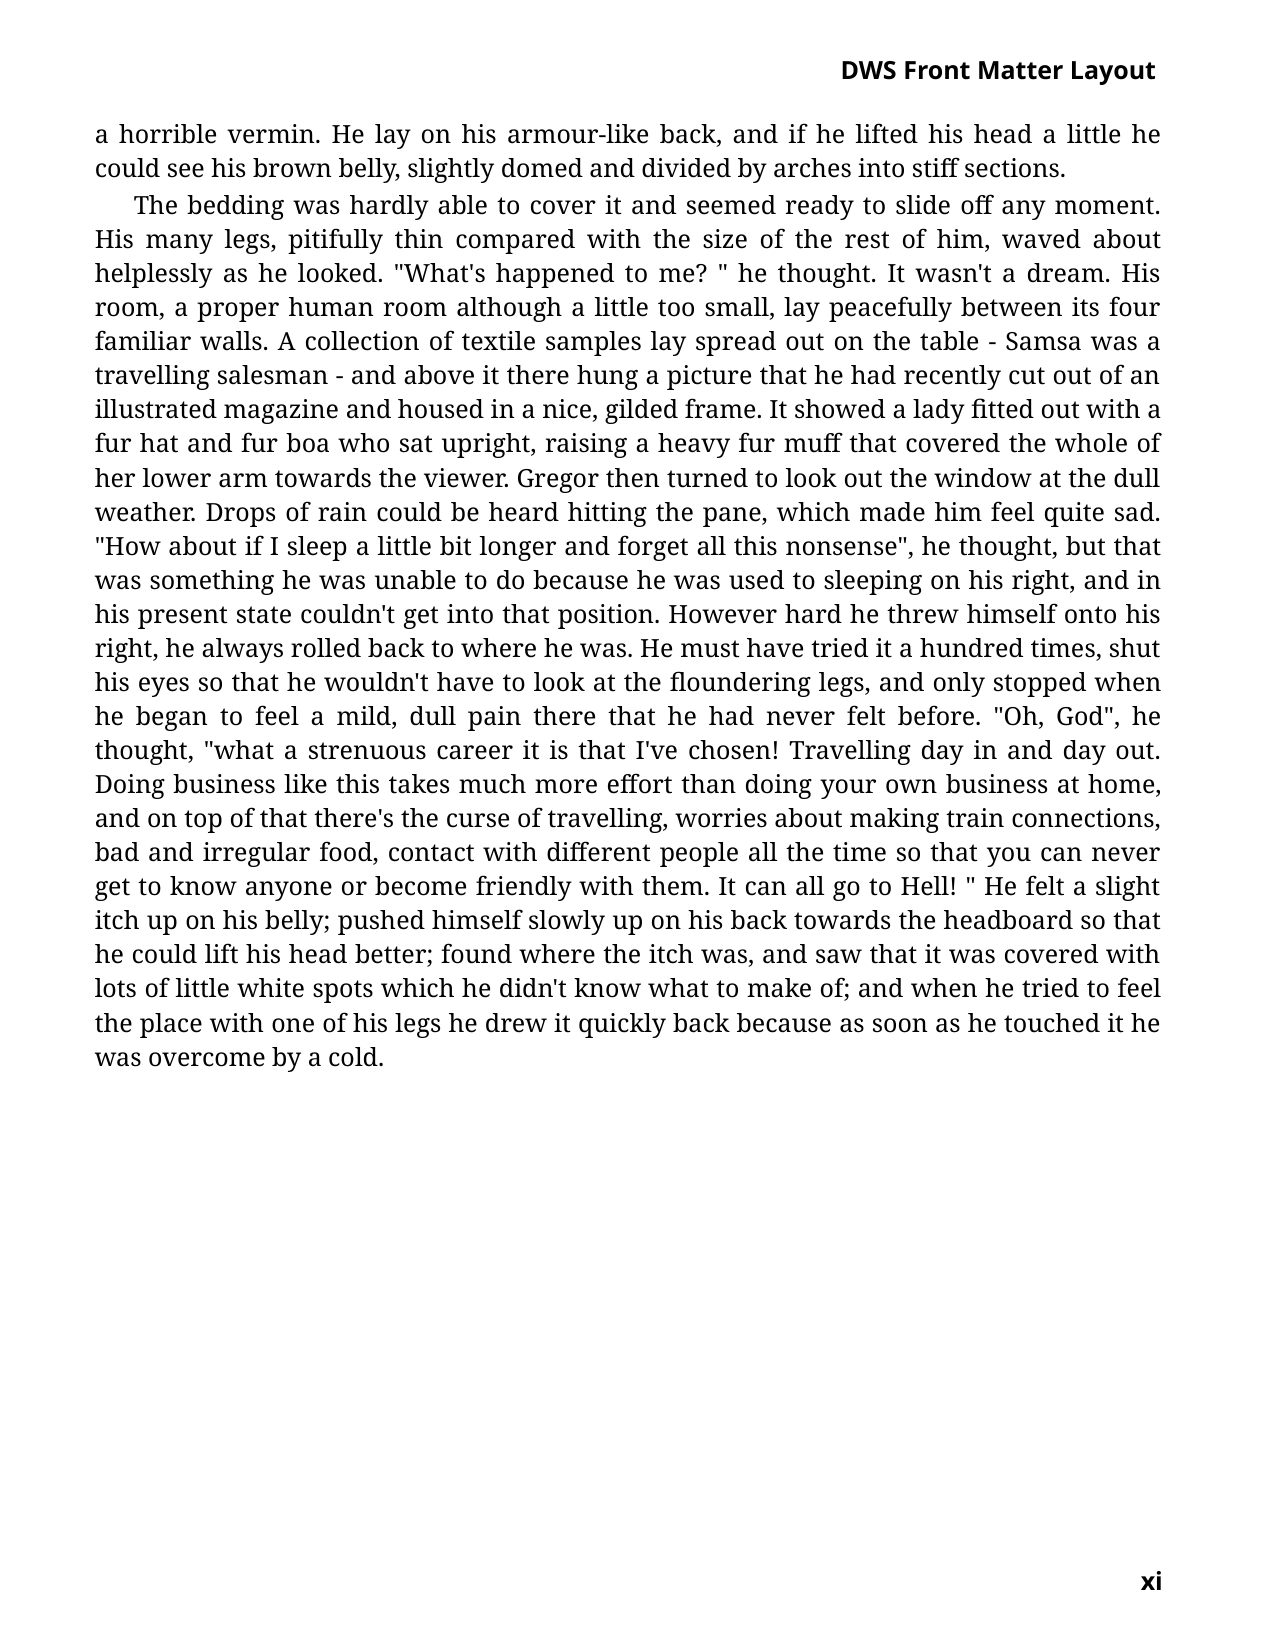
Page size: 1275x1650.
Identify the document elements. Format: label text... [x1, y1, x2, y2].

text The bedding was hardly able to cover it and seemed ready to slide off any moment. His many legs, pitifully thin compared with the size of the rest of him, waved about helplessly as he looked. "What's happened to me? " he thought. It wasn't a dream. His room, a proper human room although a little too small, lay peacefully between its four familiar walls. A collection of textile samples lay spread out on the table - Samsa was a travelling salesman - and above it there hung a picture that he had recently cut out of an illustrated magazine and housed in a nice, gilded frame. It showed a lady fitted out with a fur hat and fur boa who sat upright, raising a heavy fur muff that covered the whole of her lower arm towards the viewer. Gregor then turned to look out the window at the dull weather. Drops of rain could be heard hitting the pane, which made him feel quite sad. "How about if I sleep a little bit longer and forget all this nonsense", he thought, but that was something he was unable to do because he was used to sleeping on his right, and in his present state couldn't get into that position. However hard he threw himself onto his right, he always rolled back to where he was. He must have tried it a hundred times, shut his eyes so that he wouldn't have to look at the floundering legs, and only stopped when he began to feel a mild, dull pain there that he had never felt before. "Oh, God", he thought, "what a strenuous career it is that I've chosen! Travelling day in and day out. Doing business like this takes much more effort than doing your own business at home, and on top of that there's the curse of travelling, worries about making train connections, bad and irregular food, contact with different people all the time so that you can never get to know anyone or become friendly with them. It can all go to Hell! " He felt a slight itch up on his belly; pushed himself slowly up on his back towards the headboard so that he could lift his head better; found where the itch was, and saw that it was covered with lots of little white spots which he didn't know what to make of; and when he tried to feel the place with one of his legs he drew it quickly back because as soon as he touched it he was overcome by a cold. [94, 188, 1162, 1073]
text a horrible vermin. He lay on his armour-like back, and if he lifted his head a little he could see his brown belly, slightly domed and divided by arches into stiff sections. [94, 117, 1162, 185]
